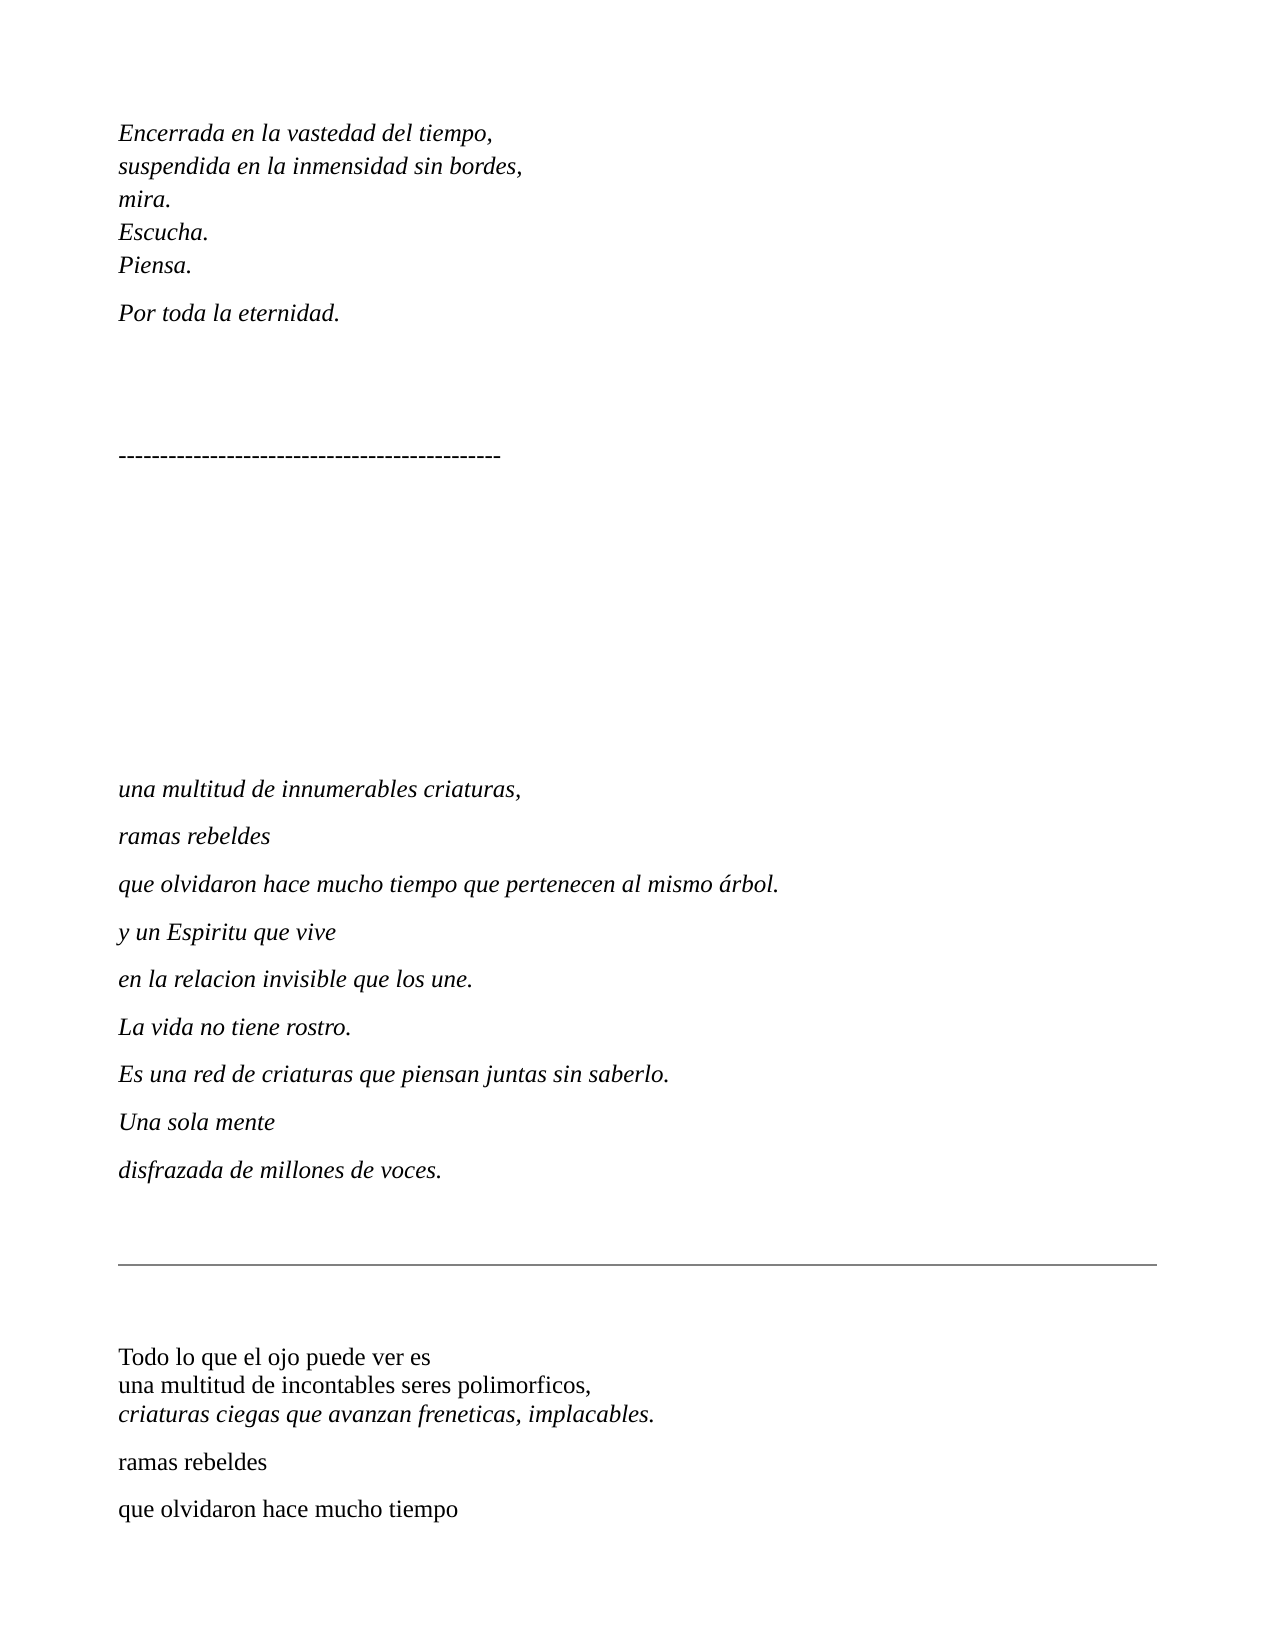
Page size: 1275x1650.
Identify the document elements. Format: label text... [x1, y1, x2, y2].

text en la relacion invisible que los une. [118, 964, 1157, 993]
text Todo lo que el ojo puede ver es [118, 1342, 1157, 1371]
text criaturas ciegas que avanzan freneticas, implacables. [118, 1399, 1157, 1428]
text una multitud de incontables seres polimorficos, [118, 1371, 1157, 1399]
text y un Espiritu que vive [118, 917, 1157, 945]
text Es una red de criaturas que piensan juntas sin saberlo. [118, 1059, 1157, 1088]
text ---------------------------------------------- [118, 441, 1157, 469]
text disfrazada de millones de voces. [118, 1155, 1157, 1183]
text Una sola mente [118, 1107, 1157, 1136]
text ramas rebeldes [118, 821, 1157, 850]
text que olvidaron hace mucho tiempo [118, 1494, 1157, 1523]
text una multitud de innumerables criaturas, [118, 774, 1157, 803]
text Encerrada en la vastedad del tiempo, suspendida en la inmensidad sin bordes, mira. Escucha. Piensa. [118, 118, 1157, 279]
text Por toda la eternidad. [118, 298, 1157, 327]
text ramas rebeldes [118, 1447, 1157, 1476]
text que olvidaron hace mucho tiempo que pertenecen al mismo árbol. [118, 869, 1157, 898]
text La vida no tiene rostro. [118, 1012, 1157, 1041]
